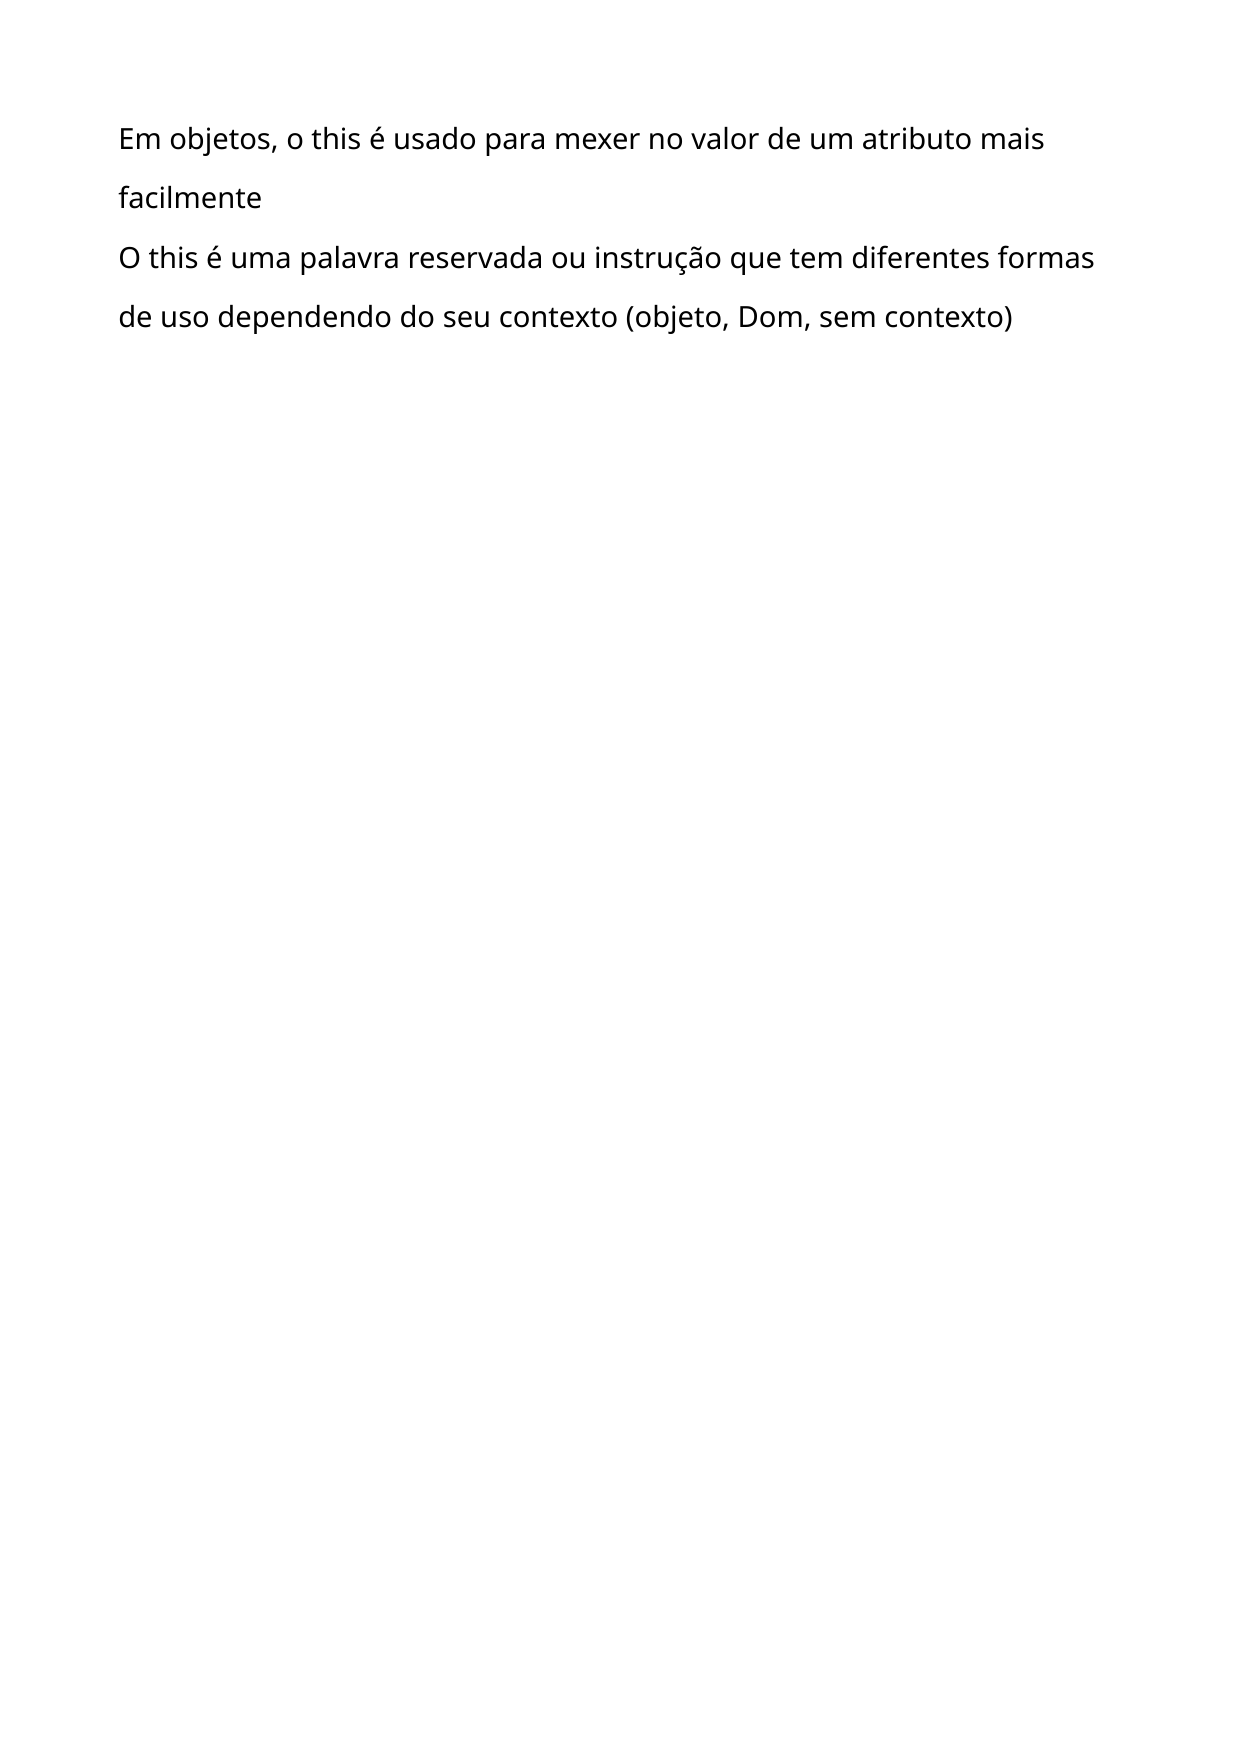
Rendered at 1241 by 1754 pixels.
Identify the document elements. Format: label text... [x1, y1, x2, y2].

text O this é uma palavra reservada ou instrução que tem diferentes formas de uso dependendo do seu contexto (objeto, Dom, sem contexto) [118, 237, 1122, 336]
text Em objetos, o this é usado para mexer no valor de um atributo mais facilmente [118, 118, 1122, 217]
